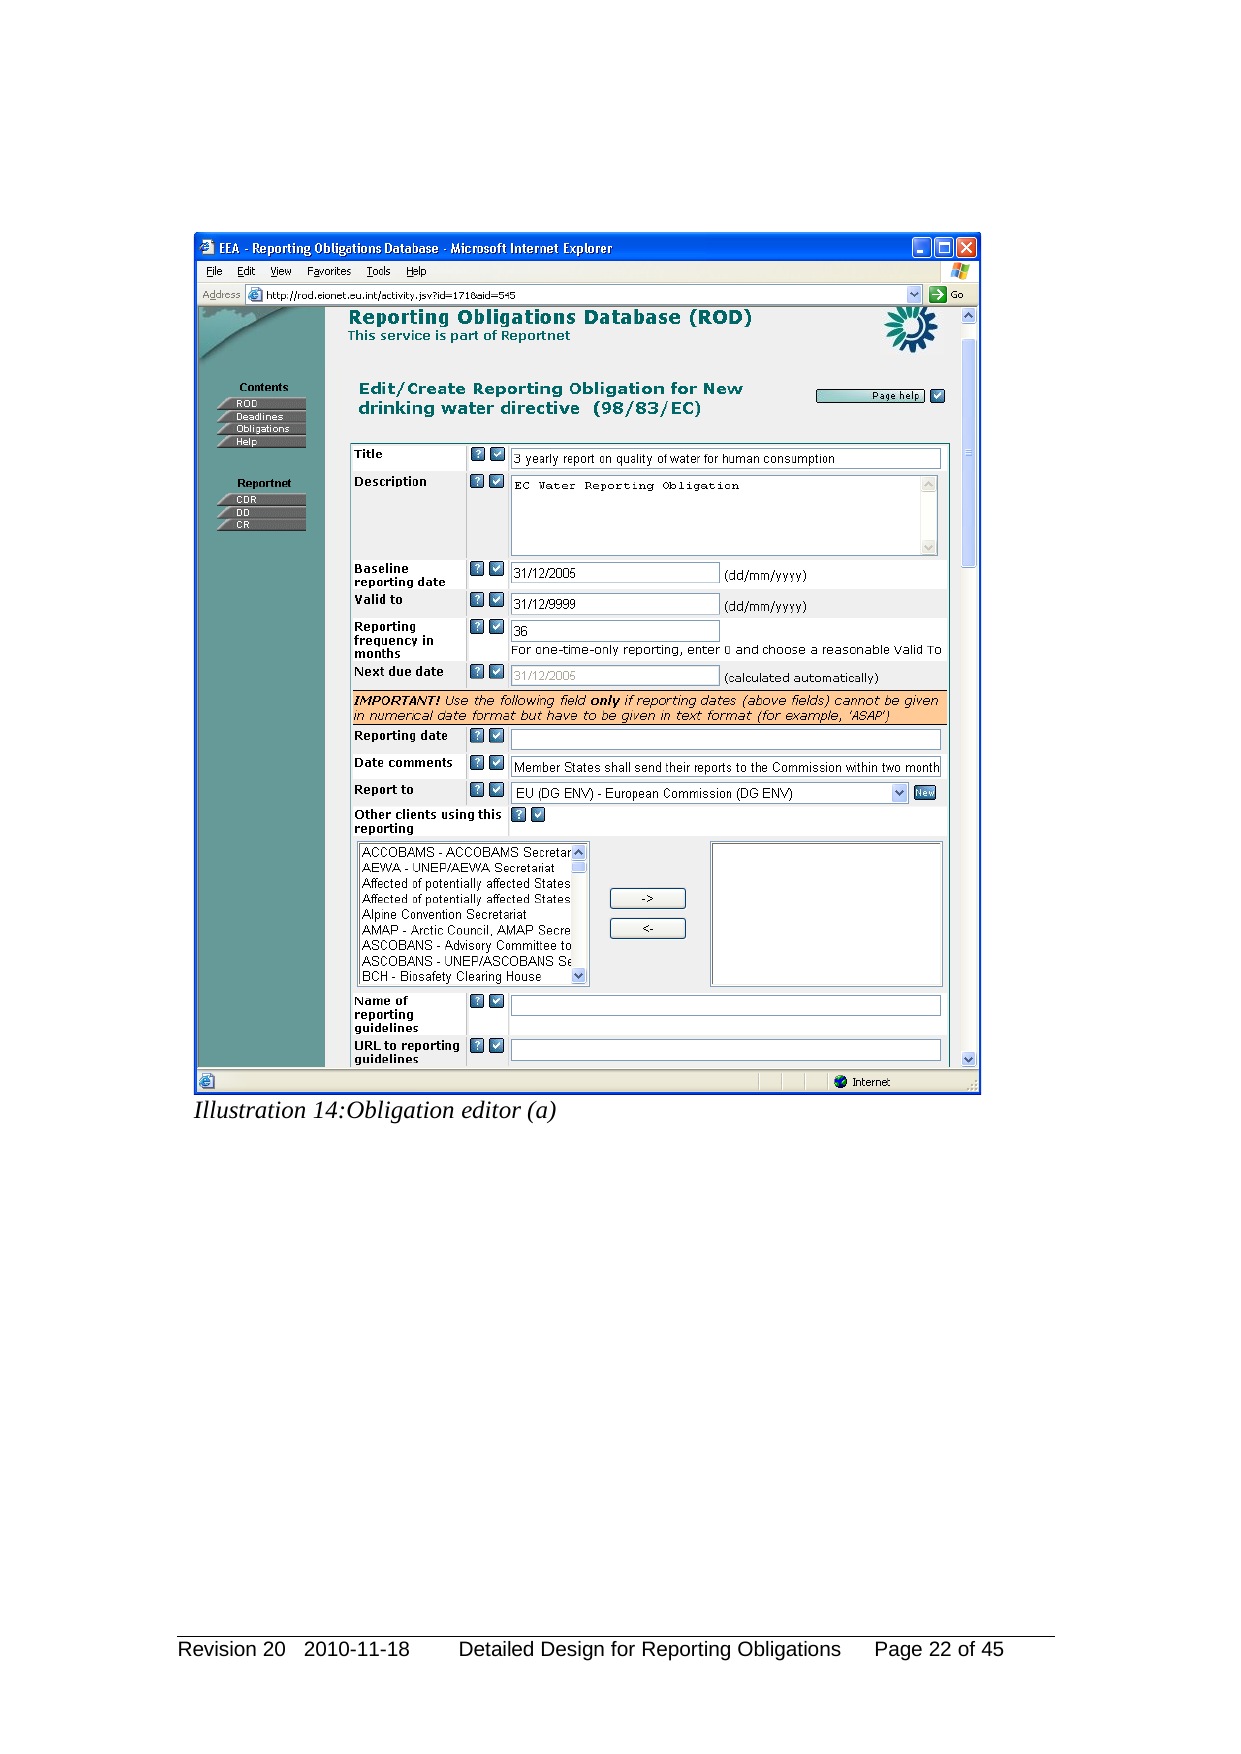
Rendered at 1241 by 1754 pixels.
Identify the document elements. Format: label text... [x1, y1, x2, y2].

picture [193, 232, 982, 1095]
text Illustration 14:Obligation editor (a) [194, 1095, 981, 1124]
